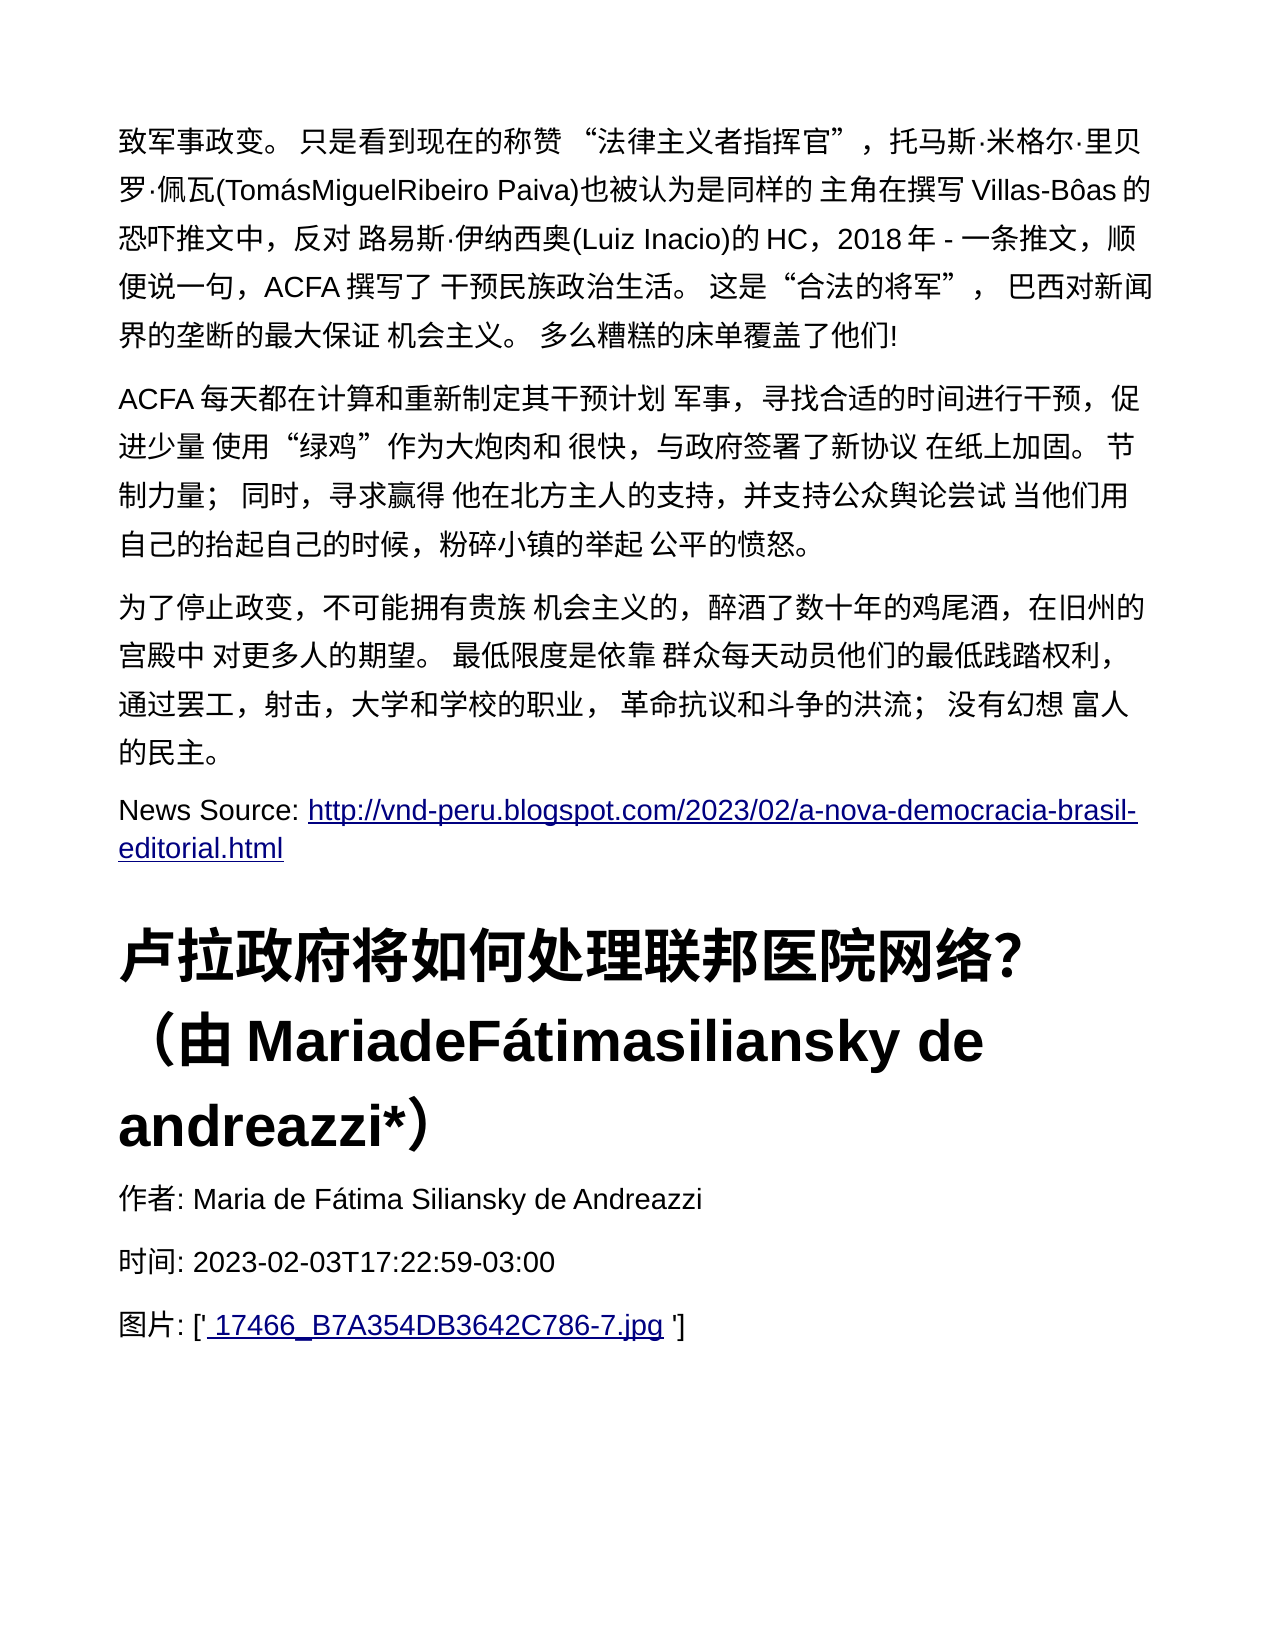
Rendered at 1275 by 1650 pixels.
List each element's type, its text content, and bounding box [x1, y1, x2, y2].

text 为了停止政变，不可能拥有贵族 机会主义的，醉酒了数十年的鸡尾酒，在旧州的宫殿中 对更多人的期望。 最低限度是依靠 群众每天动员他们的最低践踏权利， 通过罢工，射击，大学和学校的职业， 革命抗议和斗争的洪流； 没有幻想 富人的民主。 [118, 584, 1157, 772]
text 图片: [' 17466_B7A354DB3642C786-7.jpg '] [118, 1302, 1157, 1344]
subtitle 卢拉政府将如何处理联邦医院网络？ （由MariadeFátimasiliansky de andreazzi*） [118, 909, 1157, 1163]
text News Source: http://vnd-peru.blogspot.com/2023/02/a-nova-democracia-brasil-editorial.html [118, 793, 1157, 865]
text 时间: 2023-02-03T17:22:59-03:00 [118, 1239, 1157, 1281]
text 致军事政变。 只是看到现在的称赞 “法律主义者指挥官”，托马斯·米格尔·里贝罗·佩瓦(TomásMiguelRibeiro Paiva)也被认为是同样的 主角在撰写Villas-Bôas的恐吓推文中，反对 路易斯·伊纳西奥(Luiz Inacio)的HC，2018年 - 一条推文，顺便说一句，ACFA撰写了 干预民族政治生活。 这是“合法的将军”， 巴西对新闻界的垄断的最大保证 机会主义。 多么糟糕的床单覆盖了他们! [118, 118, 1157, 354]
text 作者: Maria de Fátima Siliansky de Andreazzi [118, 1176, 1157, 1218]
text ACFA每天都在计算和重新制定其干预计划 军事，寻找合适的时间进行干预，促进少量 使用“绿鸡”作为大炮肉和 很快，与政府签署了新协议 在纸上加固。 节制力量； 同时，寻求赢得 他在北方主人的支持，并支持公众舆论尝试 当他们用自己的抬起自己的时候，粉碎小镇的举起 公平的愤怒。 [118, 375, 1157, 563]
